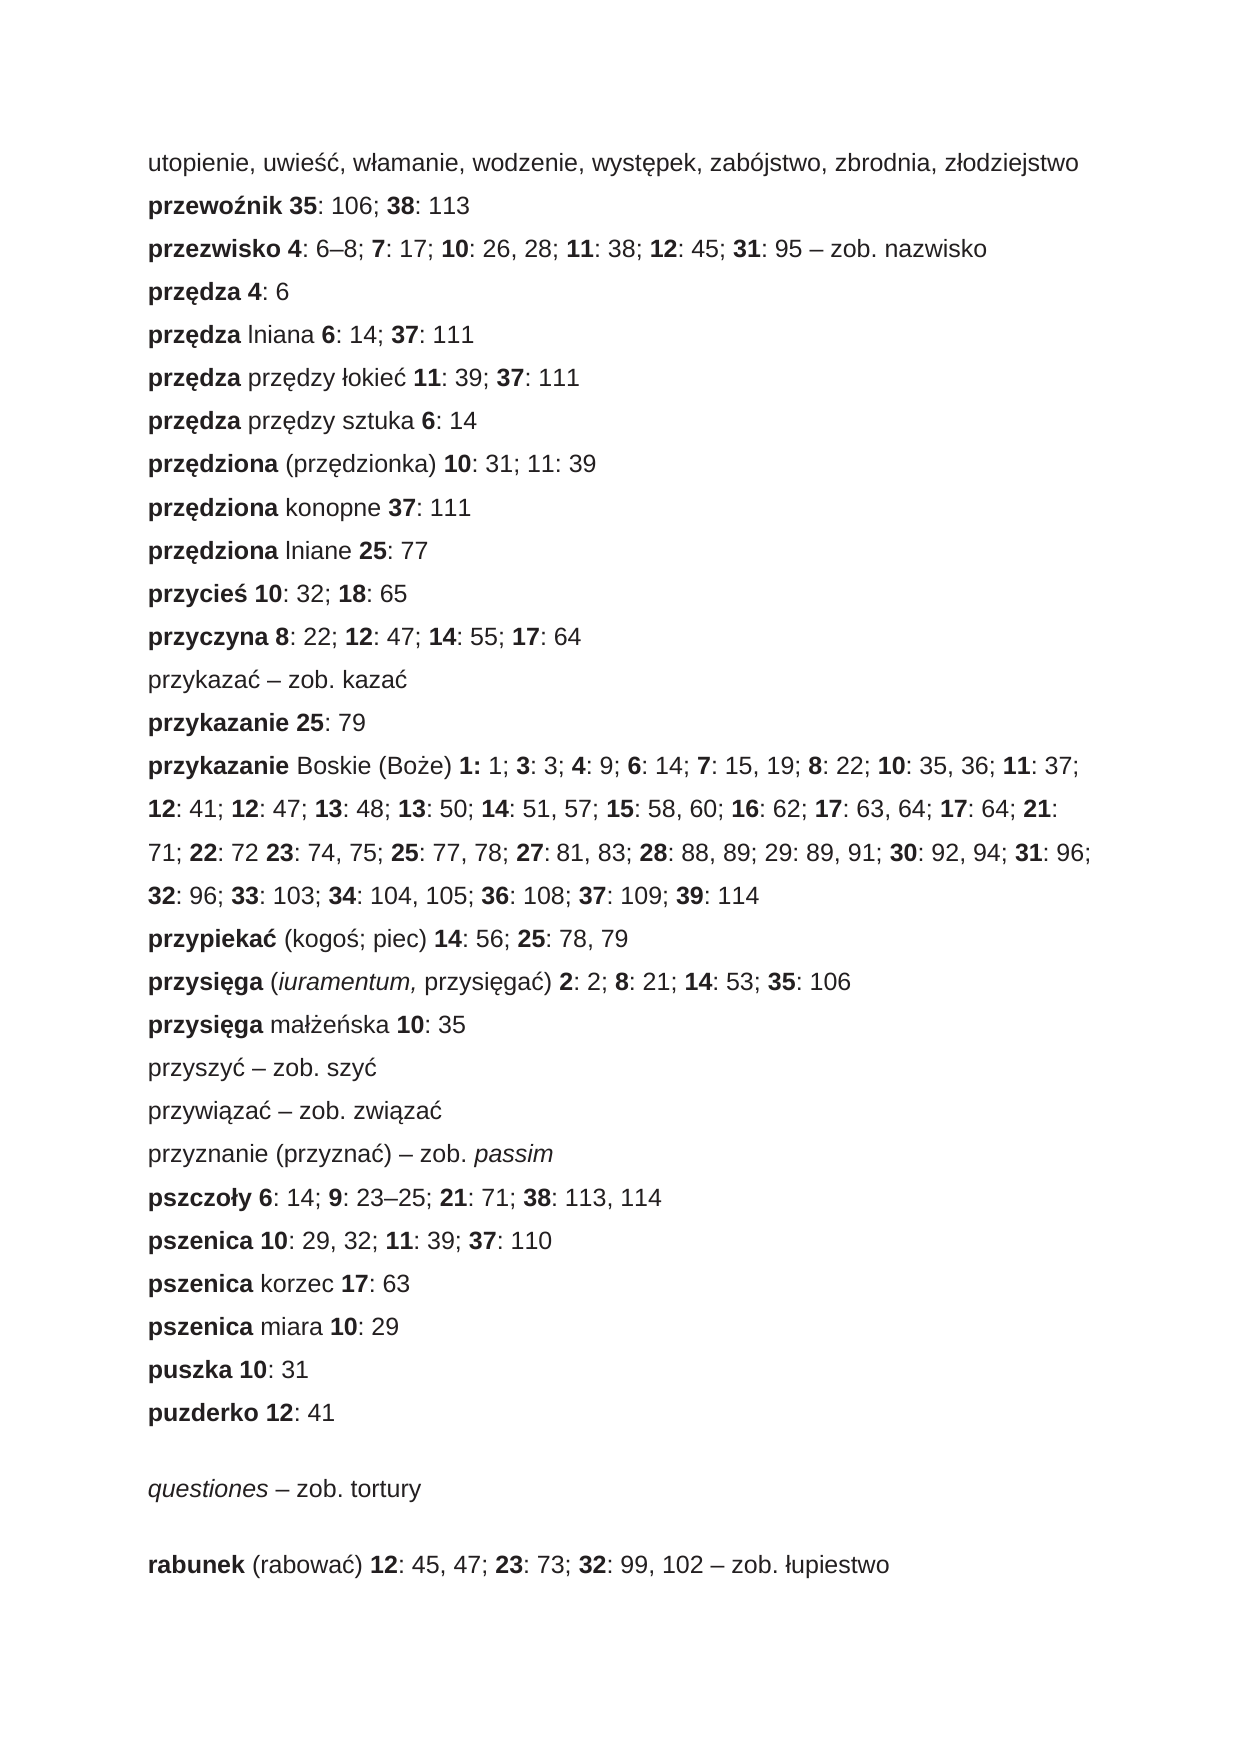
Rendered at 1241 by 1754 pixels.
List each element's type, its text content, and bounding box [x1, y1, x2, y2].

text pszenica miara 10: 29 [148, 1312, 1093, 1341]
text pszczoły 6: 14; 9: 23–25; 21: 71; 38: 113, 114 [148, 1183, 1093, 1211]
text przykazanie 25: 79 [148, 708, 1093, 737]
text pszenica 10: 29, 32; 11: 39; 37: 110 [148, 1226, 1093, 1254]
text puzderko 12: 41 [148, 1398, 1093, 1427]
text przywiązać – zob. związać [148, 1096, 1093, 1125]
text przyznanie (przyznać) – zob. passim [148, 1139, 1093, 1168]
text puszka 10: 31 [148, 1355, 1093, 1384]
text przędziona konopne 37: 111 [148, 493, 1093, 521]
text przypiekać (kogoś; piec) 14: 56; 25: 78, 79 [148, 924, 1093, 953]
text przędza 4: 6 [148, 277, 1093, 306]
text przędziona lniane 25: 77 [148, 536, 1093, 564]
text przewoźnik 35: 106; 38: 113 [148, 191, 1093, 219]
text przysięga małżeńska 10: 35 [148, 1010, 1093, 1039]
text przyszyć – zob. szyć [148, 1053, 1093, 1082]
text przyczyna 8: 22; 12: 47; 14: 55; 17: 64 [148, 622, 1093, 651]
text przędziona (przędzionka) 10: 31; 11: 39 [148, 449, 1093, 478]
text rabunek (rabować) 12: 45, 47; 23: 73; 32: 99, 102 – zob. łupiestwo [148, 1550, 1093, 1579]
text questiones – zob. tortury [148, 1474, 1093, 1503]
text przezwisko 4: 6–8; 7: 17; 10: 26, 28; 11: 38; 12: 45; 31: 95 – zob. nazwisko [148, 234, 1093, 263]
text przędza lniana 6: 14; 37: 111 [148, 320, 1093, 349]
text przysięga (iuramentum, przysięgać) 2: 2; 8: 21; 14: 53; 35: 106 [148, 967, 1093, 996]
text przędza przędzy sztuka 6: 14 [148, 406, 1093, 435]
text pszenica korzec 17: 63 [148, 1269, 1093, 1298]
text przędza przędzy łokieć 11: 39; 37: 111 [148, 363, 1093, 392]
text utopienie, uwieść, włamanie, wodzenie, występek, zabójstwo, zbrodnia, złodziejstwo [148, 148, 1093, 176]
text przycieś 10: 32; 18: 65 [148, 579, 1093, 608]
text przykazanie Boskie (Boże) 1: 1; 3: 3; 4: 9; 6: 14; 7: 15, 19; 8: 22; 10: 35, 36; 11: 37; 12: 41; 12: 47; 13: 48; 13: 50; 14: 51, 57; 15: 58, 60; 16: 62; 17: 63, 64; 17: 64; 21: 71; 22: 72 23: 74, 75; 25: 77, 78; 27: 81, 83; 28: 88, 89; 29: 89, 91; 30: 92, 94; 31: 96; 32: 96; 33: 103; 34: 104, 105; 36: 108; 37: 109; 39: 114 [148, 751, 1093, 909]
text przykazać – zob. kazać [148, 665, 1093, 694]
